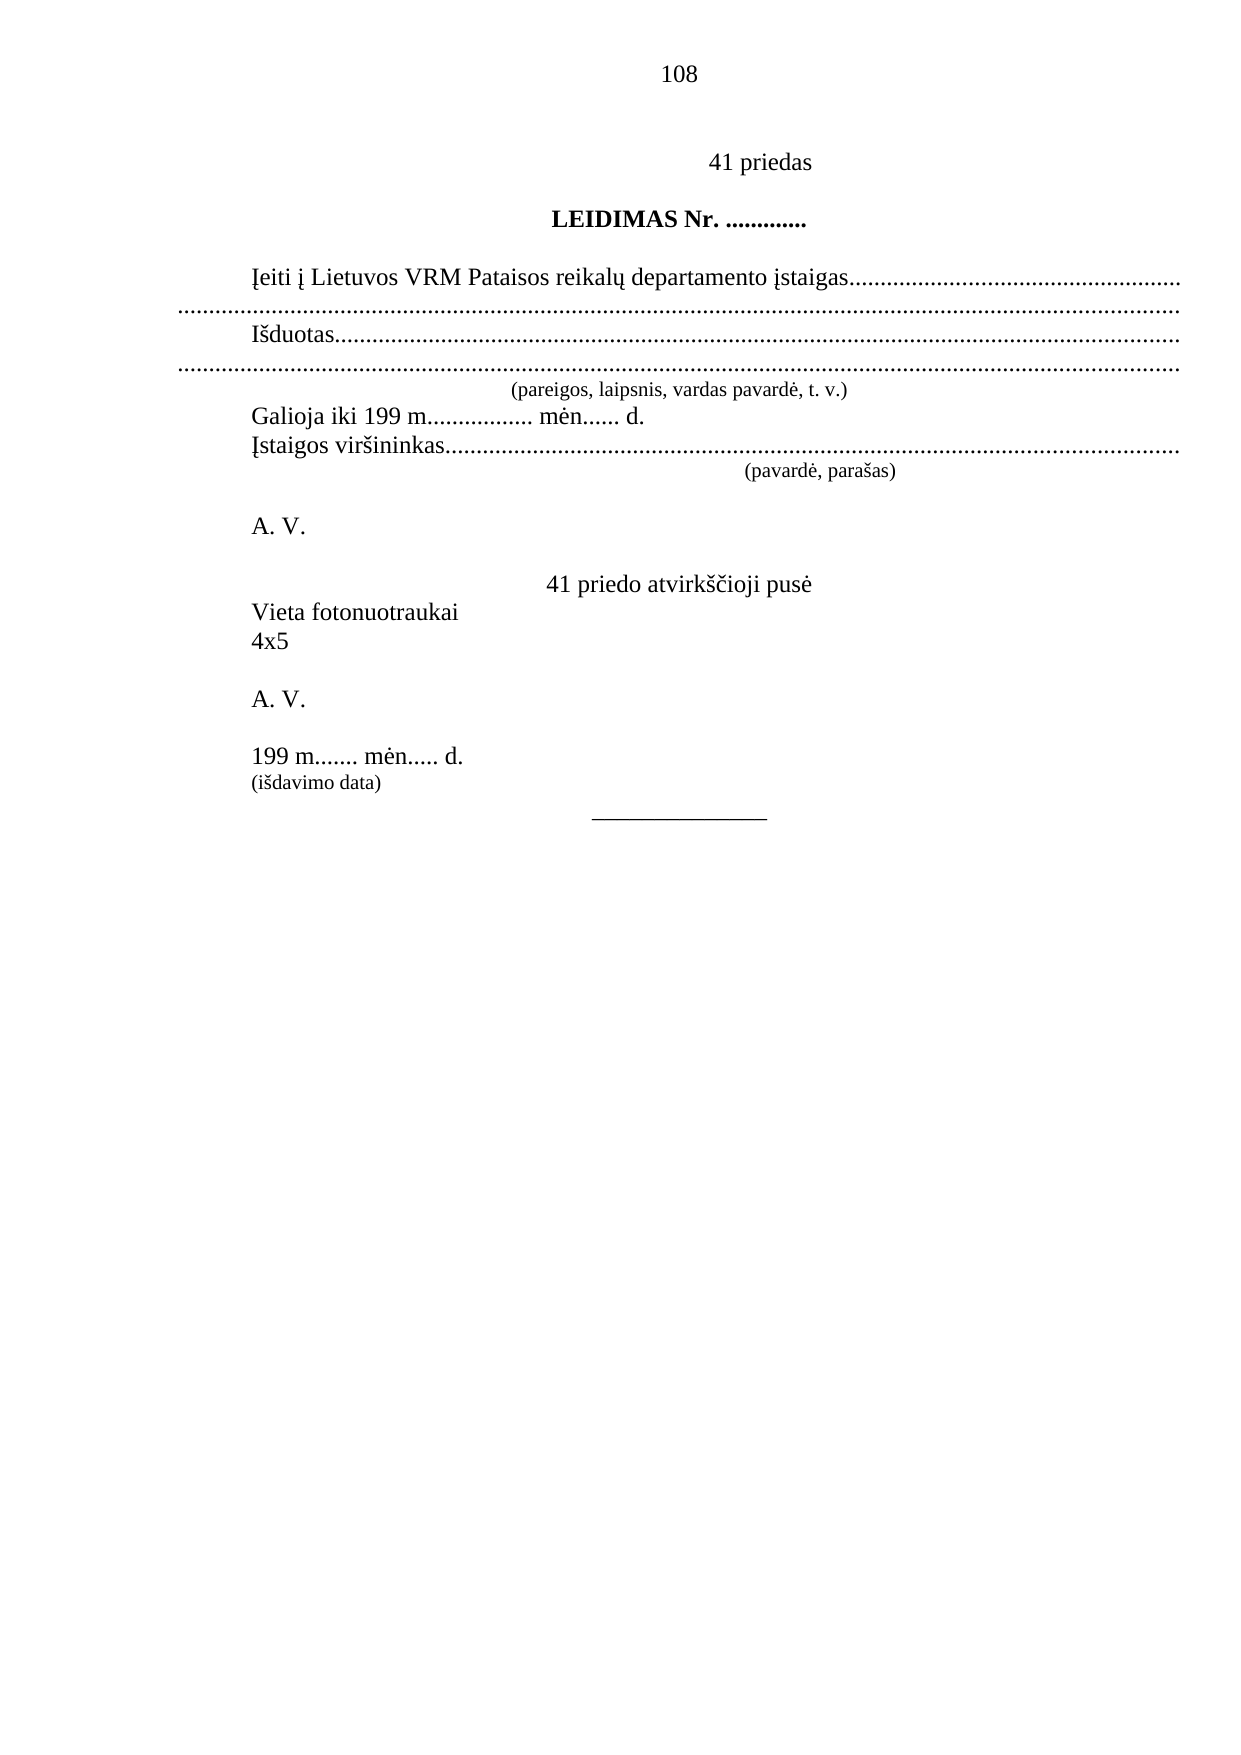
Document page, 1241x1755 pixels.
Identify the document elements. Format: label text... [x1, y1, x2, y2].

text Įeiti į Lietuvos VRM Pataisos reikalų departamento įstaigas .............................. [177, 262, 1181, 291]
text Išduotas [177, 319, 1181, 348]
text (pareigos, laipsnis, vardas pavardė, t. v.) [177, 377, 1181, 401]
text A. V. [177, 684, 1181, 712]
text ______________ [177, 794, 1181, 823]
text Vieta fotonuotraukai [177, 597, 1181, 626]
text Įstaigos viršininkas [177, 430, 1181, 458]
text (išdavimo data) [177, 770, 1181, 794]
text (pavardė, parašas) [177, 458, 1181, 482]
text 199 m....... mėn..... d. [177, 741, 1181, 770]
text Galioja iki 199 m................. mėn...... d. [177, 401, 1181, 430]
text 41 priedas [177, 147, 1181, 176]
text LEIDIMAS Nr. ............. [177, 204, 1181, 233]
text 41 priedo atvirkščioji pusė [177, 569, 1181, 597]
text A. V. [177, 511, 1181, 540]
text 4x5 [177, 626, 1181, 655]
